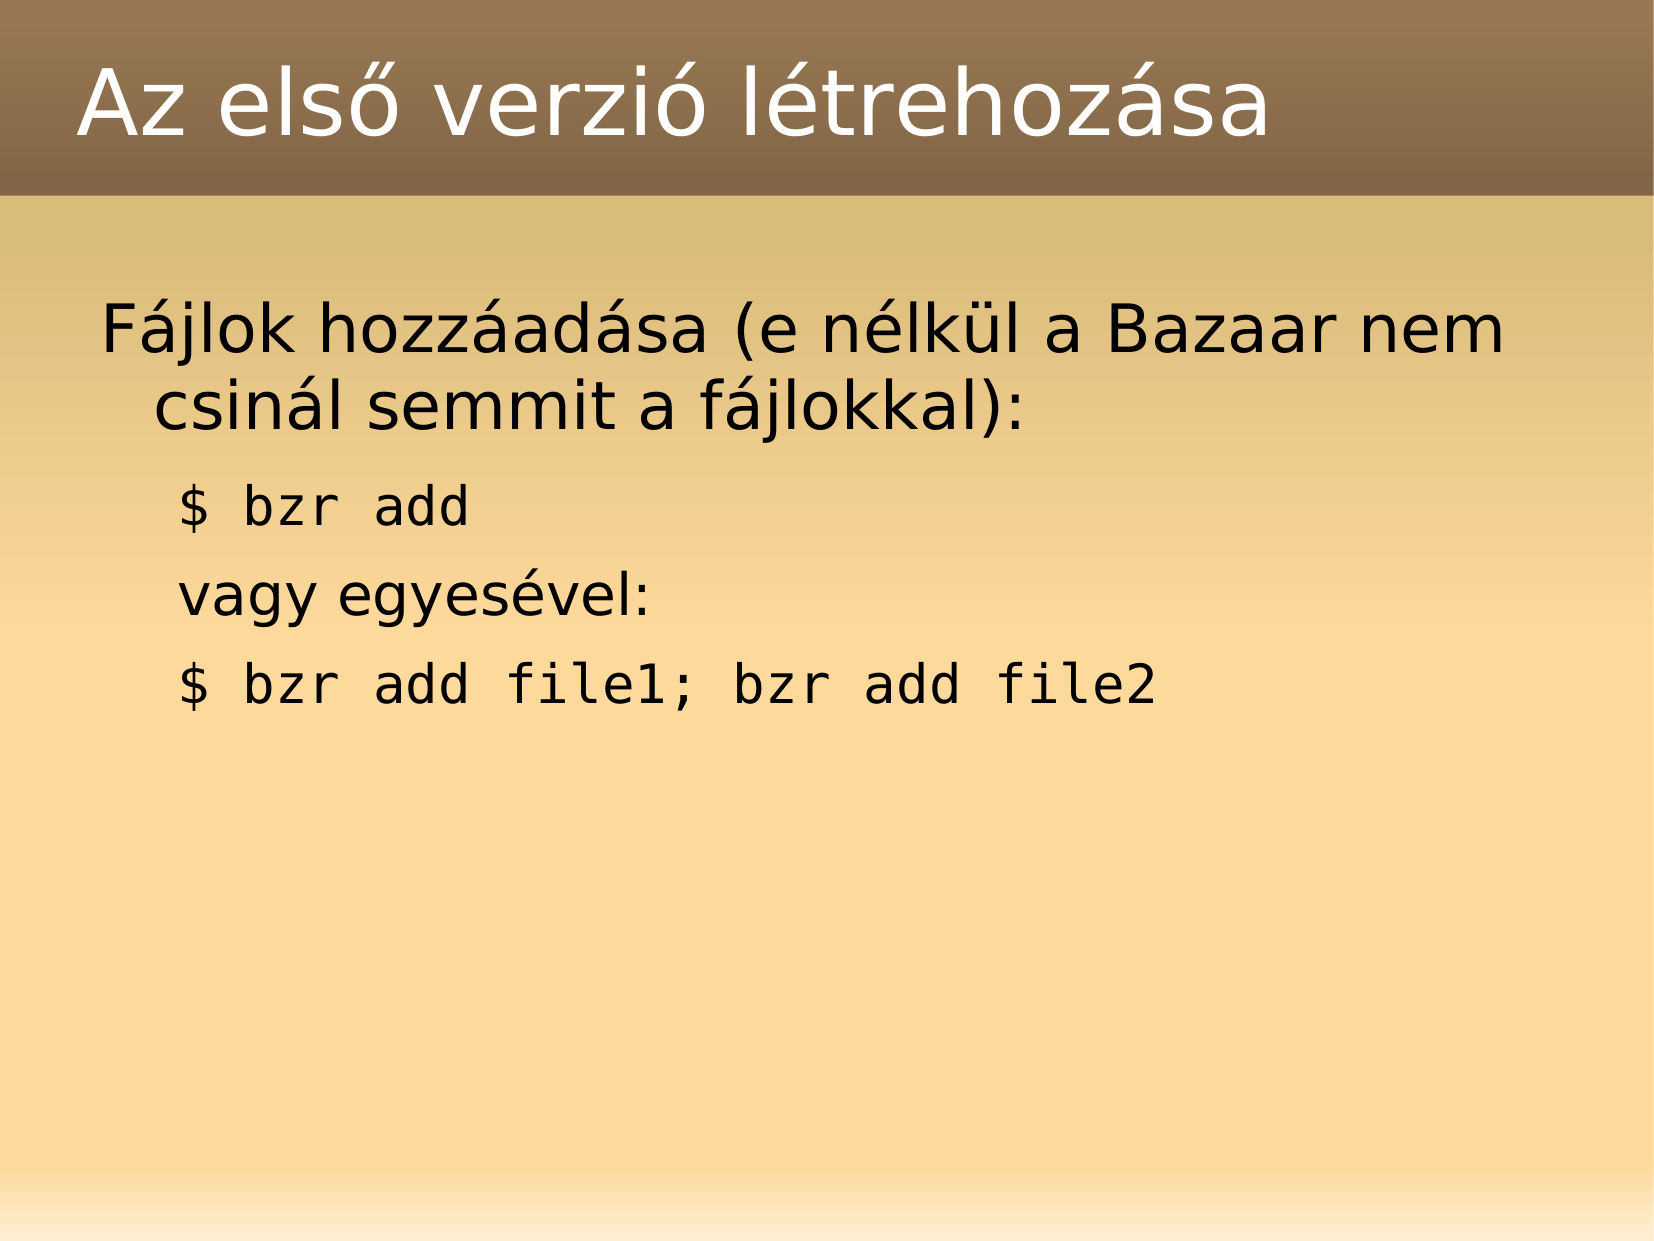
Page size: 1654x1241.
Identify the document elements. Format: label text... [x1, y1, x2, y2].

list Fájlok hozzáadása (e nélkül a Bazaar nem csinál semmit a fájlokkal): $ bzr add vagy egyesével: $ bzr add file1; bzr add file2 [82, 290, 1571, 1094]
title Az első verzió létrehozása [76, 7, 1565, 200]
picture [0, 0, 1654, 1241]
